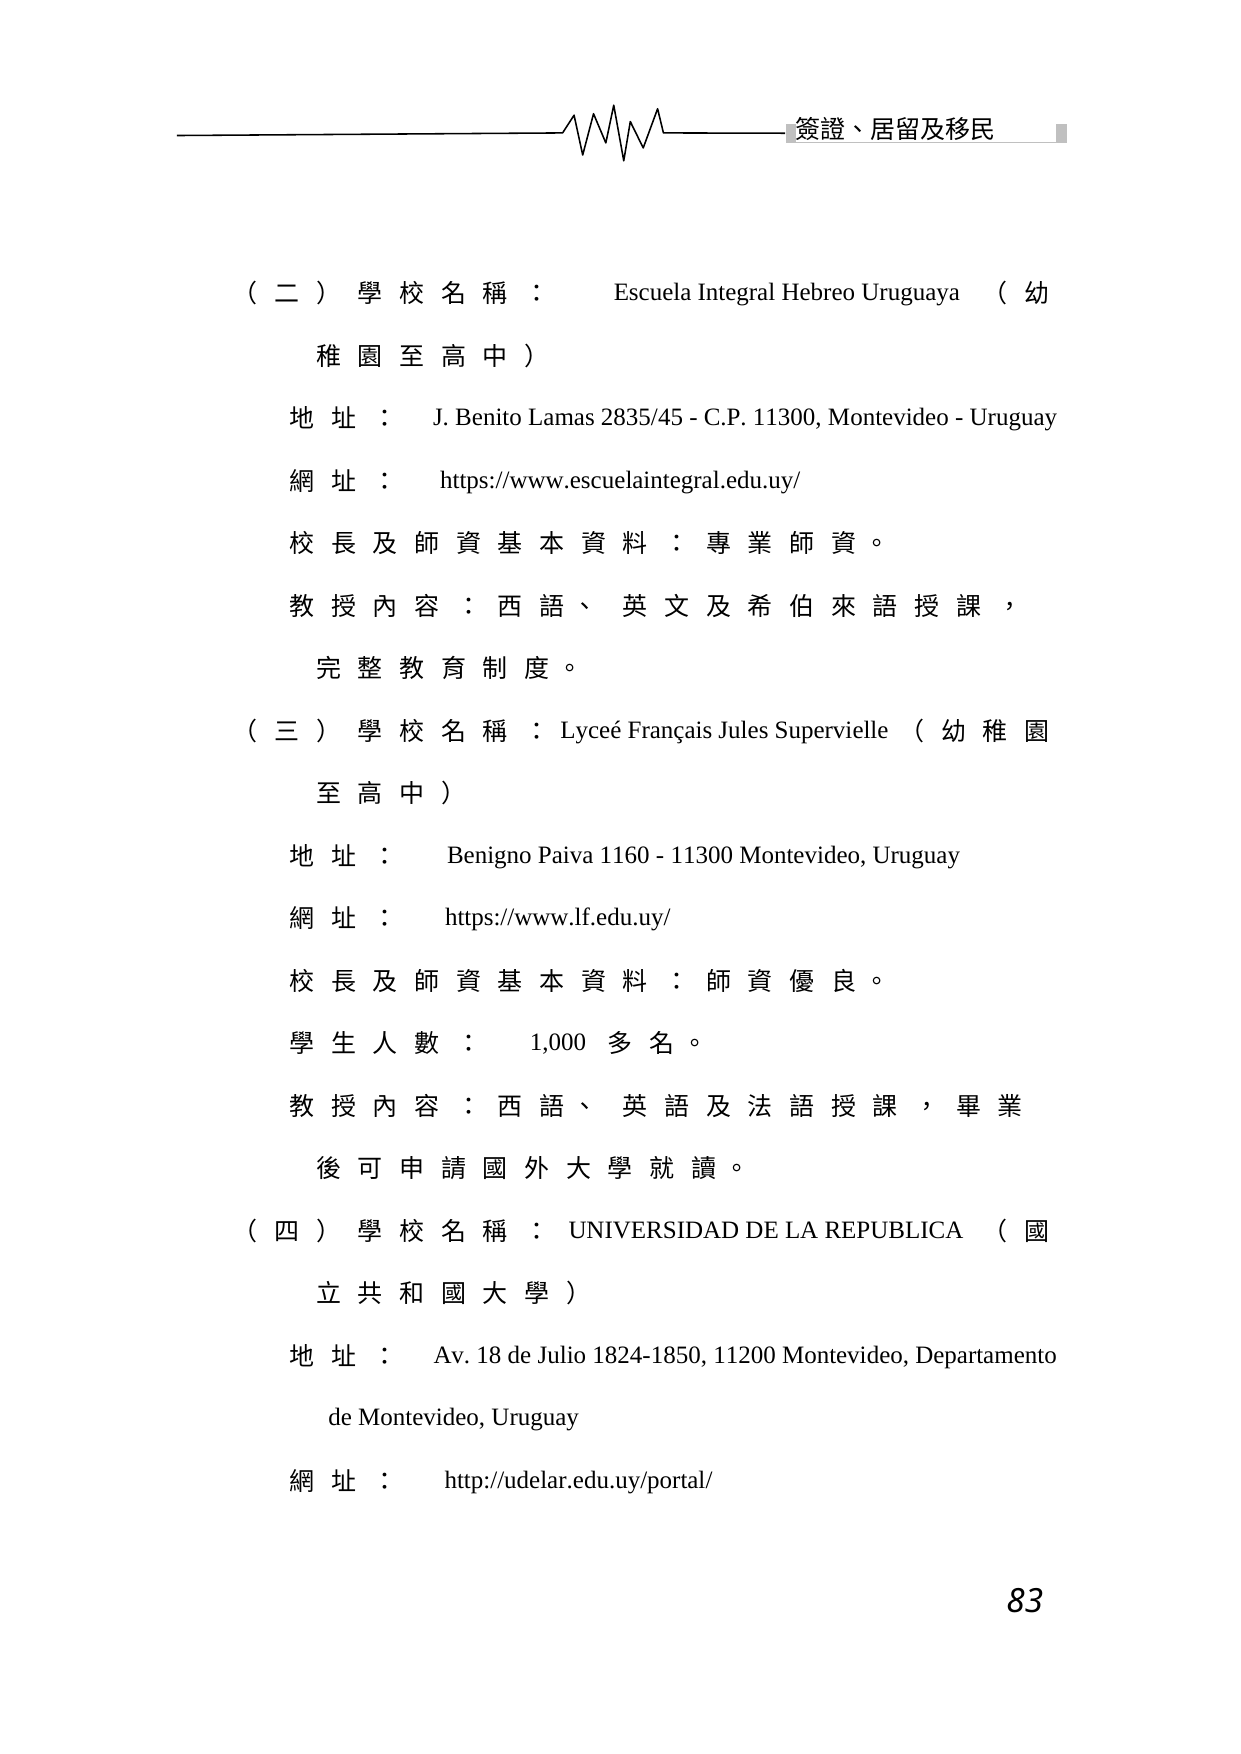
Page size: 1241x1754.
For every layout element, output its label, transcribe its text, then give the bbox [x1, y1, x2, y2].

text 地址：Benigno Paiva 1160 - 11300 Montevideo, Uruguay [207, 813, 1058, 875]
text 網址：https://www.lf.edu.uy/ [207, 875, 1058, 938]
text （三）學校名稱：Lyceé Français Jules Supervielle（幼稚園至高中） [207, 688, 1058, 813]
text 地址：Av. 18 de Julio 1824-1850, 11200 Montevideo, Departamento de Montevideo, Uruguay [207, 1313, 1058, 1438]
text 教授內容：西語、英語及法語授課，畢業後可申請國外大學就讀。 [207, 1063, 1058, 1188]
text 教授內容：西語、英文及希伯來語授課，完整教育制度。 [207, 563, 1058, 688]
text （二）學校名稱： Escuela Integral Hebreo Uruguaya（幼稚園至高中） [207, 250, 1058, 375]
text 網址：https://www.escuelaintegral.edu.uy/ [207, 438, 1058, 500]
text 校長及師資基本資料：師資優良。 [207, 938, 1058, 1000]
text 校長及師資基本資料：專業師資。 [207, 500, 1058, 563]
text 地址：J. Benito Lamas 2835/45 - C.P. 11300, Montevideo - Uruguay [207, 375, 1058, 438]
text （四）學校名稱：UNIVERSIDAD DE LA REPUBLICA（國立共和國大學） [207, 1188, 1058, 1313]
text 網址：http://udelar.edu.uy/portal/ [207, 1438, 1058, 1500]
text 學生人數：1,000多名。 [207, 1000, 1058, 1063]
